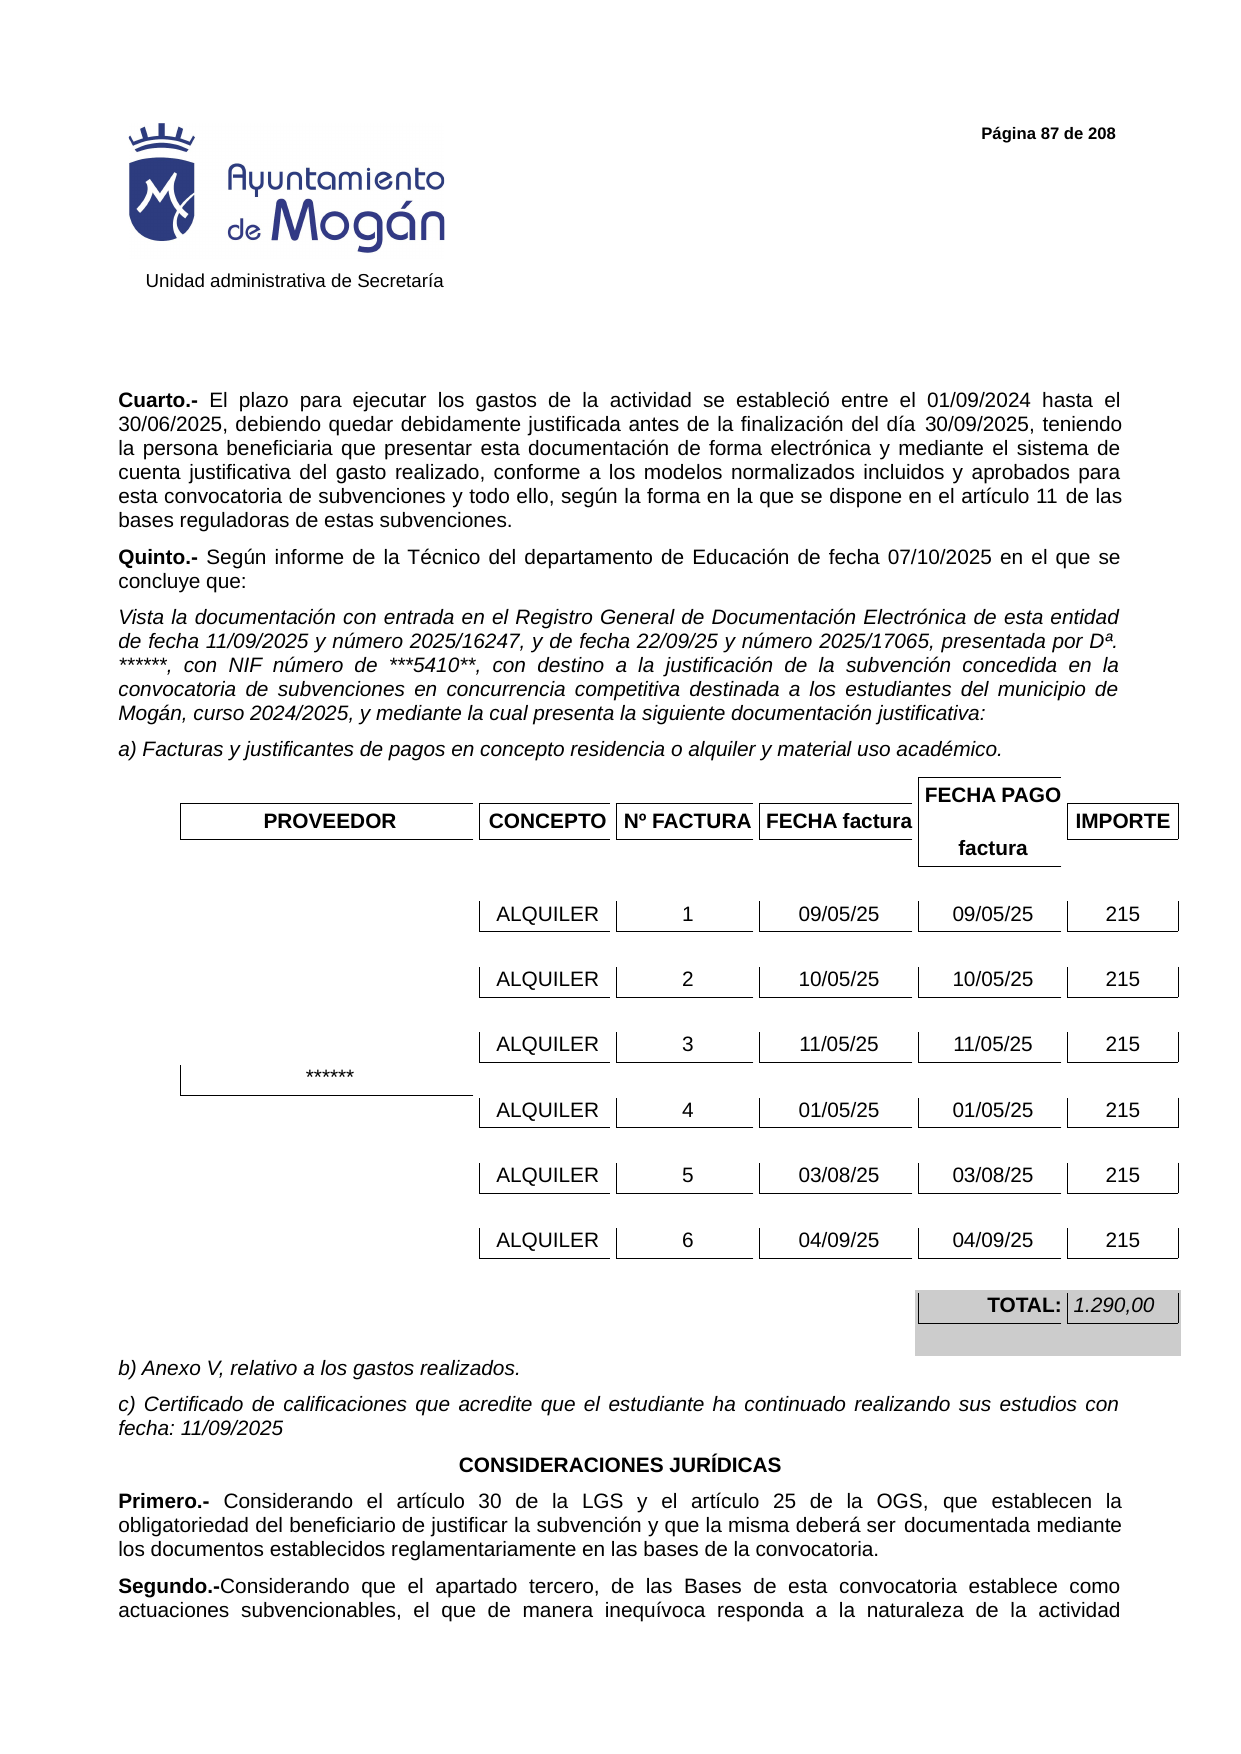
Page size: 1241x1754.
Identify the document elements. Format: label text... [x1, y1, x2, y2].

table_cell 3 [613, 1029, 756, 1094]
table_cell TOTAL: [915, 1290, 1064, 1356]
table_cell ALQUILER [476, 964, 613, 1029]
table_cell 09/04/25 [915, 1225, 1064, 1290]
table_cell 6 [613, 1225, 756, 1290]
table_cell 09/04/25 [756, 1225, 915, 1290]
table_cell 4 [613, 1095, 756, 1160]
table_cell 05/01/25 [915, 1095, 1064, 1160]
text a) Facturas y justificantes de pagos en concepto residencia o alquiler y material uso académico. [118, 737, 1122, 761]
text Vista la documentación con entrada en el Registro General de Documentación Electrónica de esta entidad de fecha 11/09/2025 y número 2025/16247, y de fecha 22/09/25 y número 2025/17065, presentada por Dª. ******, con NIF número de ***5410**, con destino a la justificación de la subvención concedida en la convocatoria de subvenciones en concurrencia competitiva destinada a los estudiantes del municipio de Mogán, curso 2024/2025, y mediante la cual presenta la siguiente documentación justificativa: [118, 605, 1122, 725]
table_cell ALQUILER [476, 1029, 613, 1094]
table_cell ALQUILER [476, 1095, 613, 1160]
table_cell 215 [1064, 1029, 1181, 1094]
table_cell ALQUILER [476, 899, 613, 964]
table_header Nº FACTURA [613, 774, 756, 898]
table_cell 2 [613, 964, 756, 1029]
table_cell 215 [1064, 1160, 1181, 1225]
table_cell 05/01/25 [756, 1095, 915, 1160]
table_cell 05/11/25 [756, 1029, 915, 1094]
table_cell 05/09/25 [756, 899, 915, 964]
table_cell 1.290,00 [1064, 1290, 1181, 1356]
text Quinto.- Según informe de la Técnico del departamento de Educación de fecha 07/10/2025 en el que se concluye que: [118, 544, 1122, 592]
table_cell ****** [177, 899, 476, 1290]
table_header FECHA factura [756, 774, 915, 898]
text Segundo.-Considerando que el apartado tercero, de las Bases de esta convocatoria establece como actuaciones subvencionables, el que de manera inequívoca responda a la naturaleza de la actividad [118, 1573, 1122, 1621]
table_header PROVEEDOR [177, 774, 476, 898]
table_cell ALQUILER [476, 1160, 613, 1225]
table_header CONCEPTO [476, 774, 613, 898]
table_cell 08/03/25 [756, 1160, 915, 1225]
text Cuarto.- El plazo para ejecutar los gastos de la actividad se estableció entre el 01/09/2024 hasta el 30/06/2025, debiendo quedar debidamente justificada antes de la finalización del día 30/09/2025, teniendo la persona beneficiaria que presentar esta documentación de forma electrónica y mediante el sistema de cuenta justificativa del gasto realizado, conforme a los modelos normalizados incluidos y aprobados para esta convocatoria de subvenciones y todo ello, según la forma en la que se dispone en el artículo 11 de las bases reguladoras de estas subvenciones. [118, 388, 1122, 532]
picture [128, 123, 445, 259]
text c) Certificado de calificaciones que acredite que el estudiante ha continuado realizando sus estudios con fecha: 11/09/2025 [118, 1392, 1122, 1440]
text b) Anexo V, relativo a los gastos realizados. [118, 1356, 1122, 1380]
table_cell 05/09/25 [915, 899, 1064, 964]
table_cell 08/03/25 [915, 1160, 1064, 1225]
table_cell 215 [1064, 964, 1181, 1029]
table_cell 05/11/25 [915, 1029, 1064, 1094]
table_cell 215 [1064, 1095, 1181, 1160]
text Primero.- Considerando el artículo 30 de la LGS y el artículo 25 de la OGS, que establecen la obligatoriedad del beneficiario de justificar la subvención y que la misma deberá ser documentada mediante los documentos establecidos reglamentariamente en las bases de la convocatoria. [118, 1489, 1122, 1561]
table_cell 05/10/25 [756, 964, 915, 1029]
table_cell [177, 1290, 915, 1356]
table_cell 1 [613, 899, 756, 964]
text CONSIDERACIONES JURÍDICAS [118, 1453, 1122, 1477]
table_cell ALQUILER [476, 1225, 613, 1290]
table_cell 215 [1064, 899, 1181, 964]
table_header FECHA PAGO factura [915, 774, 1064, 898]
table_cell 05/10/25 [915, 964, 1064, 1029]
table_cell 5 [613, 1160, 756, 1225]
table_cell 215 [1064, 1225, 1181, 1290]
table_header IMPORTE [1064, 774, 1181, 898]
